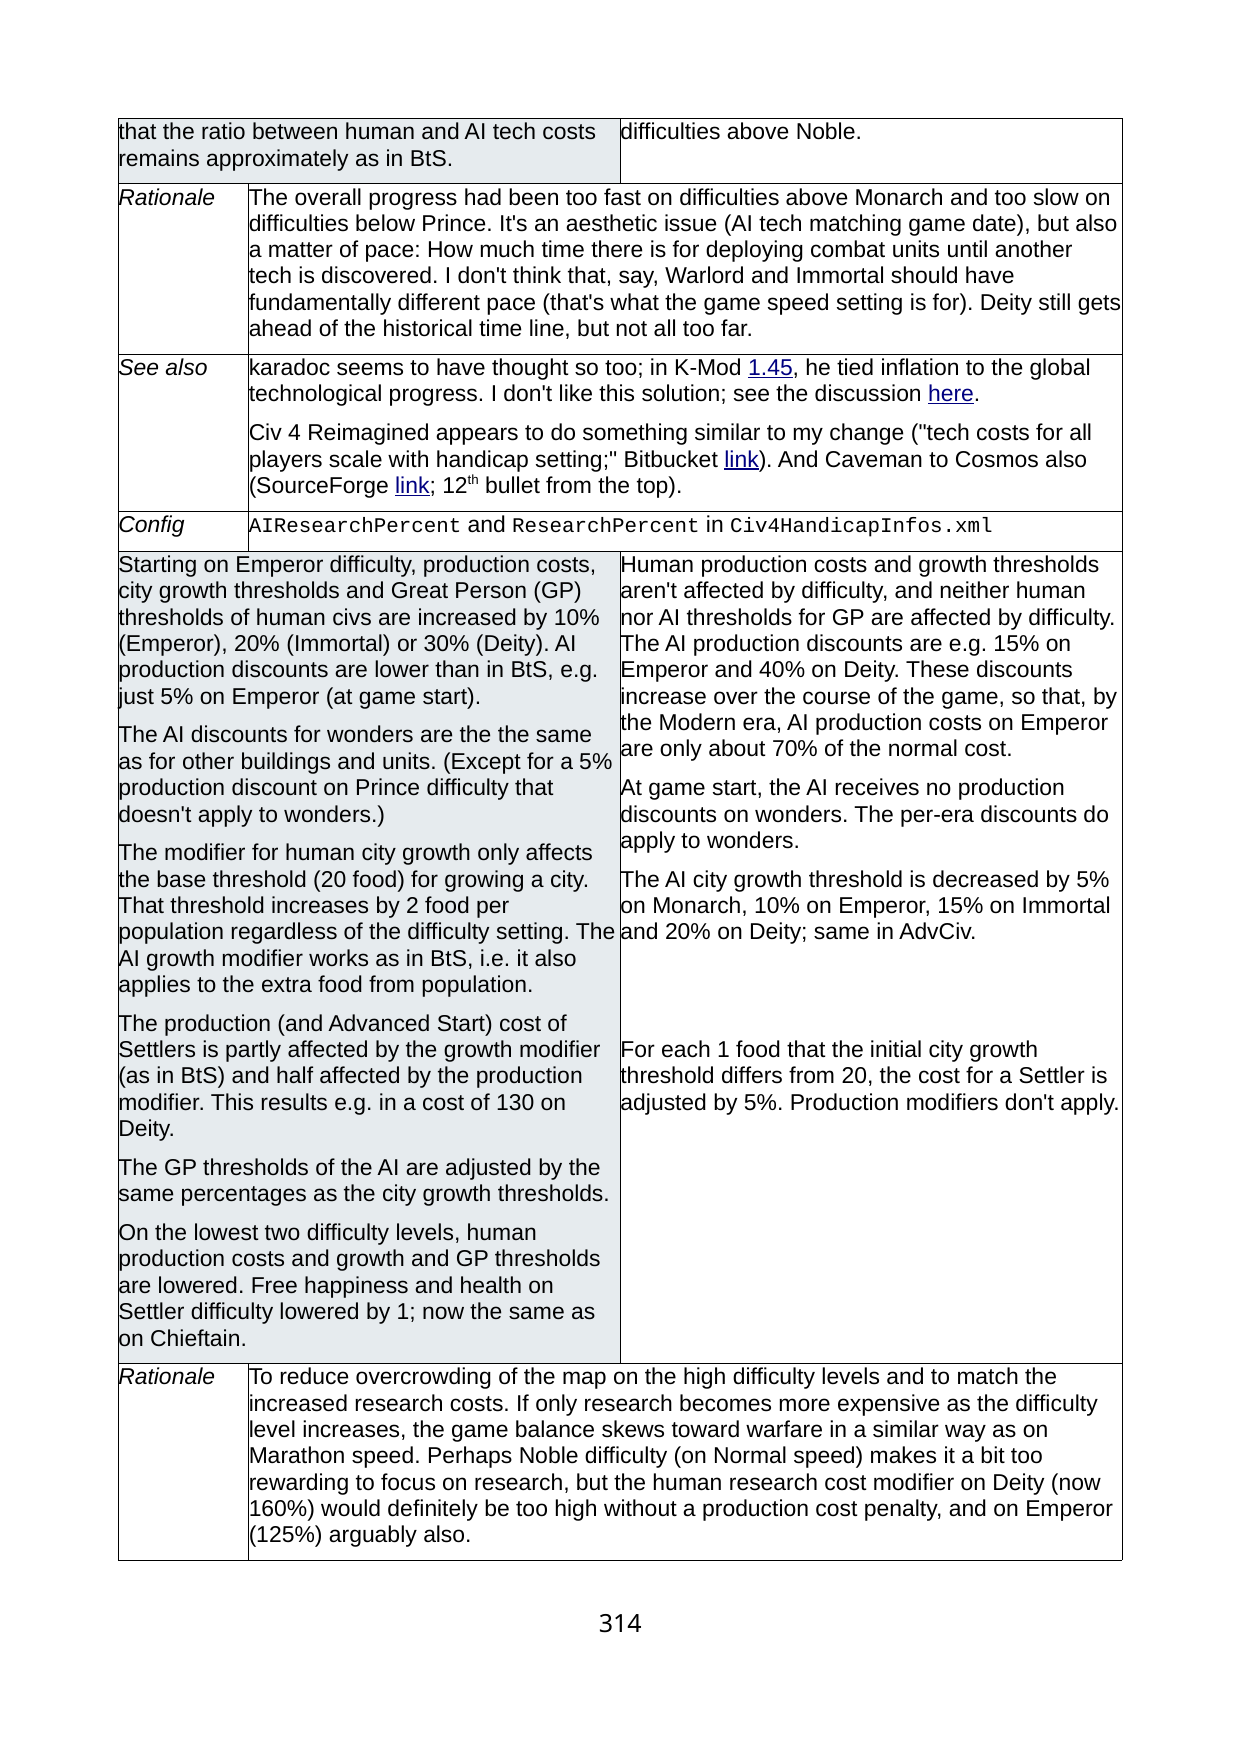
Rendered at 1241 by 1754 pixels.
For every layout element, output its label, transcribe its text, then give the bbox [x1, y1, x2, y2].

table_cell that the ratio between human and AI tech costs remains approximately as in BtS. [119, 119, 620, 183]
table_cell Starting on Emperor difficulty, production costs, city growth thresholds and Great Person (GP) thresholds of human civs are increased by 10% (Emperor), 20% (Immortal) or 30% (Deity). AI production discounts are lower than in BtS, e.g. just 5% on Emperor (at game start). The AI discounts for wonders are the the same as for other buildings and units. (Except for a 5% production discount on Prince difficulty that doesn't apply to wonders.) The modifier for human city growth only affects the base threshold (20 food) for growing a city. That threshold increases by 2 food per population regardless of the difficulty setting. The AI growth modifier works as in BtS, i.e. it also applies to the extra food from population. The production (and Advanced Start) cost of Settlers is partly affected by the growth modifier (as in BtS) and half affected by the production modifier. This results e.g. in a cost of 130 on Deity. The GP thresholds of the AI are adjusted by the same percentages as the city growth thresholds. On the lowest two difficulty levels, human production costs and growth and GP thresholds are lowered. Free happiness and health on Settler difficulty lowered by 1; now the same as on Chieftain. [119, 552, 620, 1363]
table_cell The overall progress had been too fast on difficulties above Monarch and too slow on difficulties below Prince. It's an aesthetic issue (AI tech matching game date), but also a matter of pace: How much time there is for deploying combat units until another tech is discovered. I don't think that, say, Warlord and Immortal should have fundamentally different pace (that's what the game speed setting is for). Deity still gets ahead of the historical time line, but not all too far. [249, 184, 1122, 354]
table_cell Config [119, 512, 248, 551]
table_cell difficulties above Noble. [621, 119, 1122, 183]
table_cell Rationale [119, 184, 248, 354]
table_cell Human production costs and growth thresholds aren't affected by difficulty, and neither human nor AI thresholds for GP are affected by difficulty. The AI production discounts are e.g. 15% on Emperor and 40% on Deity. These discounts increase over the course of the game, so that, by the Modern era, AI production costs on Emperor are only about 70% of the normal cost. At game start, the AI receives no production discounts on wonders. The per-era discounts do apply to wonders. The AI city growth threshold is decreased by 5% on Monarch, 10% on Emperor, 15% on Immortal and 20% on Deity; same in AdvCiv. For each 1 food that the initial city growth threshold differs from 20, the cost for a Settler is adjusted by 5%. Production modifiers don't apply. [621, 552, 1122, 1363]
table_cell To reduce overcrowding of the map on the high difficulty levels and to match the increased research costs. If only research becomes more expensive as the difficulty level increases, the game balance skews toward warfare in a similar way as on Marathon speed. Perhaps Noble difficulty (on Normal speed) makes it a bit too rewarding to focus on research, but the human research cost modifier on Deity (now 160%) would definitely be too high without a production cost penalty, and on Emperor (125%) arguably also. [249, 1364, 1122, 1560]
table_cell AIResearchPercent and ResearchPercent in Civ4HandicapInfos.xml [249, 512, 1122, 551]
table_cell karadoc seems to have thought so too; in K-Mod 1.45, he tied inflation to the global technological progress. I don't like this solution; see the discussion here. Civ 4 Reimagined appears to do something similar to my change ("tech costs for all players scale with handicap setting;" Bitbucket link). And Caveman to Cosmos also (SourceForge link; 12th bullet from the top). [249, 355, 1122, 511]
table_cell Rationale [119, 1364, 248, 1560]
table_cell See also [119, 355, 248, 511]
